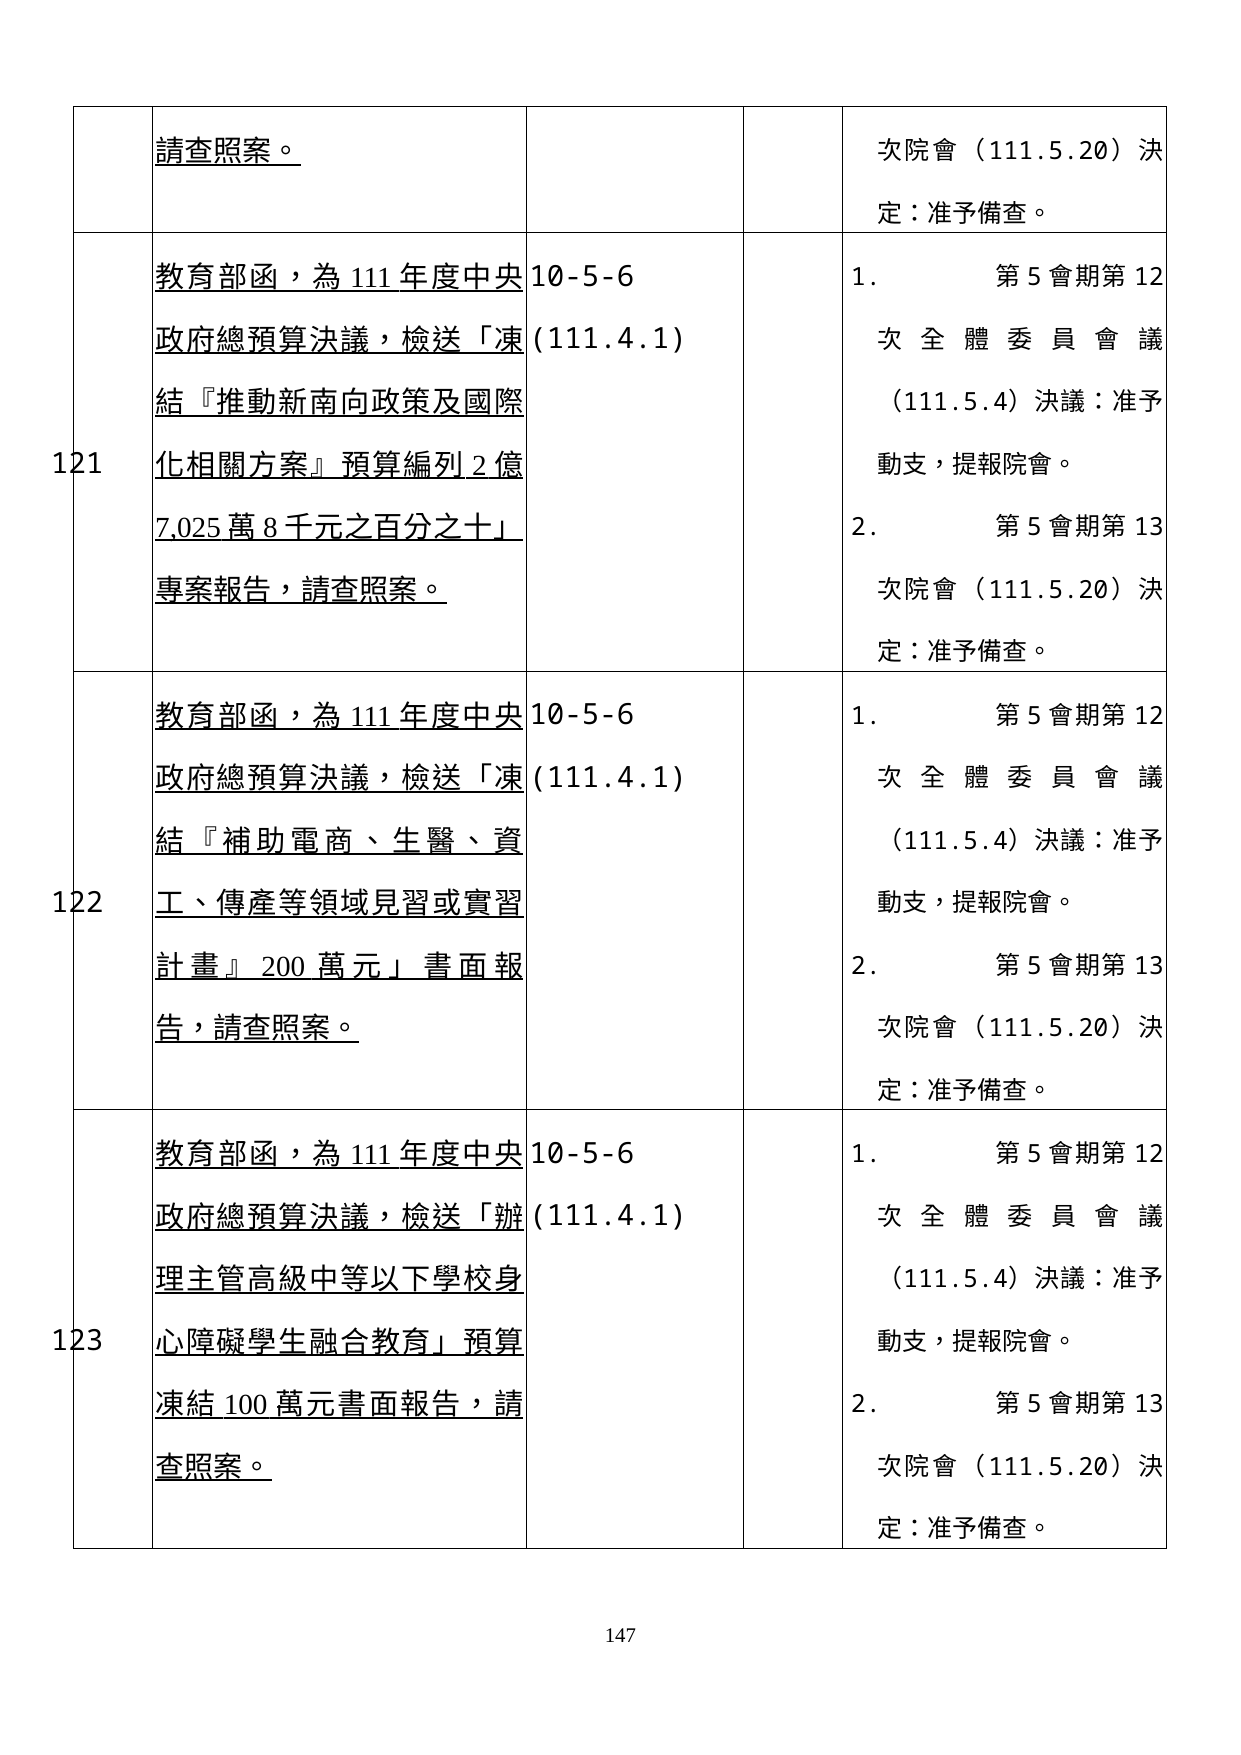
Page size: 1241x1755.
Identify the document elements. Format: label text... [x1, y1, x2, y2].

table_cell 10-5-6 (111.4.1) [527, 1110, 743, 1548]
table_cell 教育部函，為111年度中央政府總預算決議，檢送「辦理主管高級中等以下學校身心障礙學生融合教育」預算凍結100萬元書面報告，請查照案。 [153, 1110, 526, 1548]
table_cell [744, 672, 842, 1109]
table_cell 1. 第5會期第12次全體委員會議（111.5.4）決議：准予動支，提報院會。 2. 第5會期第13次院會（111.5.20）決定：准予備查。 [843, 1110, 1166, 1548]
table_cell 教育部函，為111年度中央政府總預算決議，檢送「凍結『補助電商、生醫、資工、傳產等領域見習或實習計畫』200萬元」書面報告，請查照案。 [153, 672, 526, 1109]
table_cell [74, 672, 152, 1109]
table_cell 請查照案。 [153, 107, 526, 232]
table_cell [527, 107, 743, 232]
table_cell 10-5-6 (111.4.1) [527, 233, 743, 671]
table_cell 次院會（111.5.20）決定：准予備查。 [843, 107, 1166, 232]
table_cell [744, 107, 842, 232]
table_cell [74, 1331, 80, 1343]
table_cell [74, 1110, 152, 1548]
table_cell [744, 1110, 842, 1548]
table_cell 教育部函，為111年度中央政府總預算決議，檢送「凍結『推動新南向政策及國際化相關方案』預算編列2億7,025萬8千元之百分之十」專案報告，請查照案。 [153, 233, 526, 671]
table_cell [74, 107, 152, 232]
table_cell 1. 第5會期第12次全體委員會議（111.5.4）決議：准予動支，提報院會。 2. 第5會期第13次院會（111.5.20）決定：准予備查。 [843, 672, 1166, 1109]
table_cell [744, 233, 842, 671]
table_cell [74, 233, 152, 671]
table_cell [74, 893, 80, 905]
table_cell [74, 454, 80, 466]
table_cell 1. 第5會期第12次全體委員會議（111.5.4）決議：准予動支，提報院會。 2. 第5會期第13次院會（111.5.20）決定：准予備查。 [843, 233, 1166, 671]
table_cell 10-5-6 (111.4.1) [527, 672, 743, 1109]
